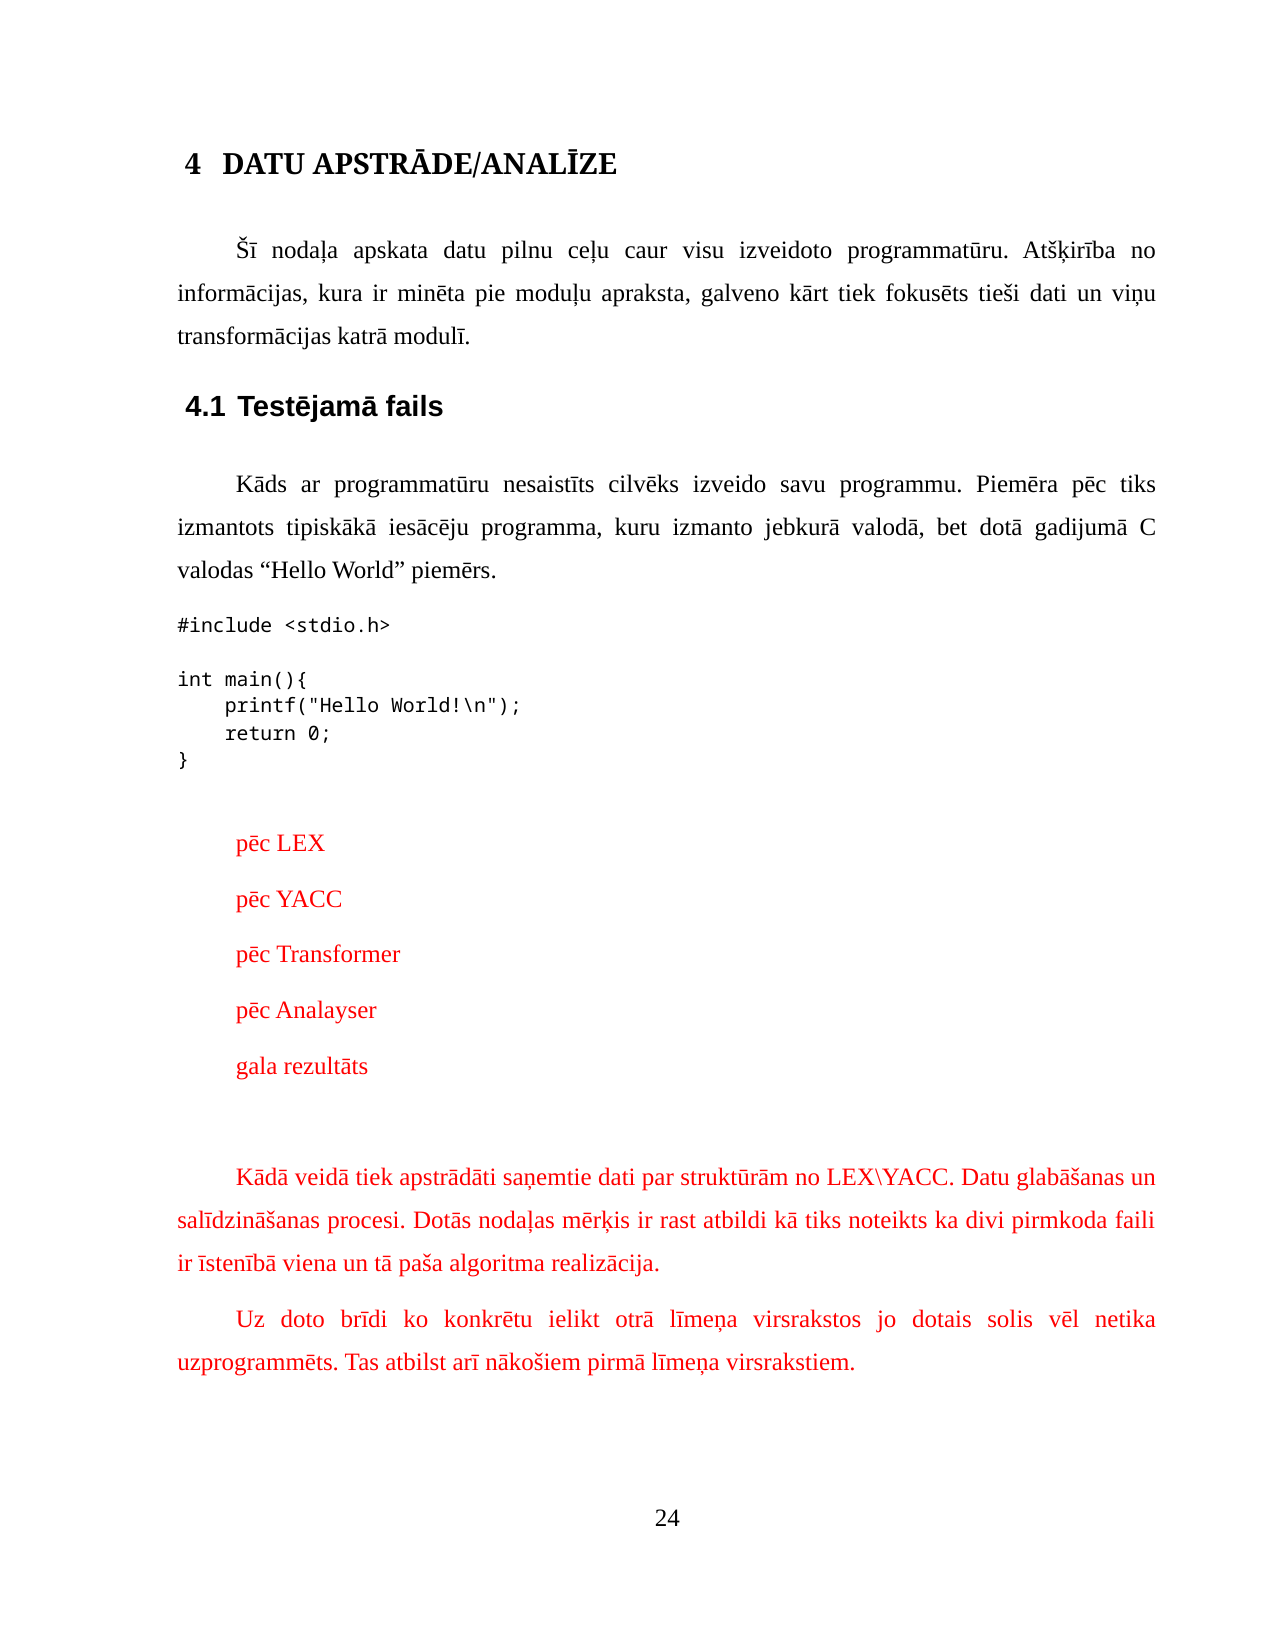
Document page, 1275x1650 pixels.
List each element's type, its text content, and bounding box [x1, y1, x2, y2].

text int main(){ [177, 665, 1157, 692]
subtitle Datu apstrāde/analīze [177, 143, 1157, 183]
text Uz doto brīdi ko konkrētu ielikt otrā līmeņa virsrakstos jo dotais solis vēl netika uzprogrammēts. Tas atbilst arī nākošiem pirmā līmeņa virsrakstiem. [177, 1304, 1157, 1376]
text Šī nodaļa apskata datu pilnu ceļu caur visu izveidoto programmatūru. Atšķirība no informācijas, kura ir minēta pie moduļu apraksta, galveno kārt tiek fokusēts tieši dati un viņu transformācijas katrā modulī. [177, 235, 1157, 350]
text } [177, 746, 1157, 773]
text #include <stdio.h> [177, 611, 1157, 638]
subtitle Testējamā fails [177, 389, 1157, 423]
text return 0; [177, 719, 1157, 746]
text Kādā veidā tiek apstrādāti saņemtie dati par struktūrām no LEX\YACC. Datu glabāšanas un salīdzināšanas procesi. Dotās nodaļas mērķis ir rast atbildi kā tiks noteikts ka divi pirmkoda faili ir īstenībā viena un tā paša algoritma realizācija. [177, 1162, 1157, 1277]
text pēc Analayser [177, 995, 1157, 1024]
text pēc LEX [177, 828, 1157, 857]
text Kāds ar programmatūru nesaistīts cilvēks izveido savu programmu. Piemēra pēc tiks izmantots tipiskākā iesācēju programma, kuru izmanto jebkurā valodā, bet dotā gadijumā C valodas “Hello World” piemērs. [177, 469, 1157, 584]
text pēc YACC [177, 884, 1157, 913]
text gala rezultāts [177, 1051, 1157, 1079]
text pēc Transformer [177, 939, 1157, 968]
text printf("Hello World!\n"); [177, 692, 1157, 719]
